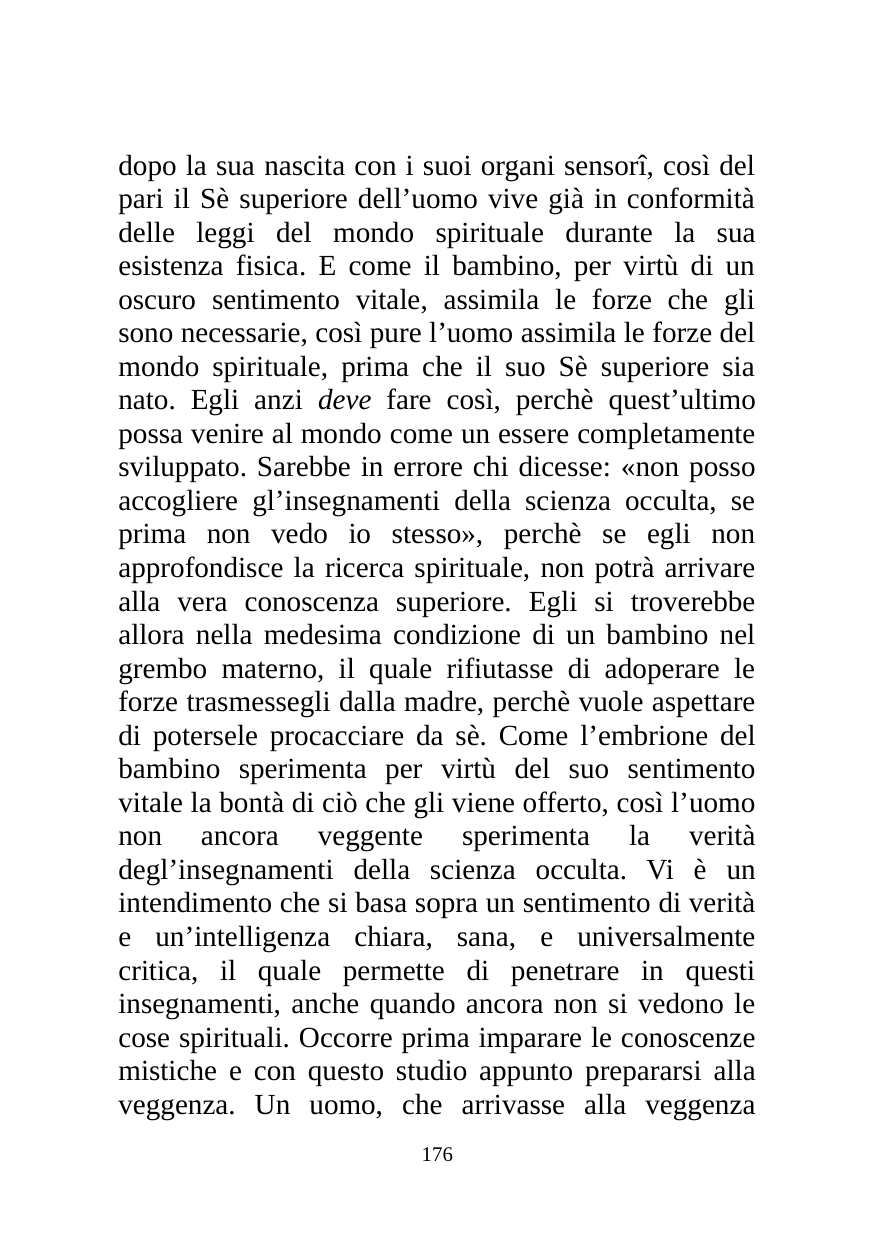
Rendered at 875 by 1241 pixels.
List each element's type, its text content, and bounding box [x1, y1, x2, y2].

text dopo la sua nascita con i suoi organi sensorî, così del pari il Sè superiore dell’uomo vive già in conformità delle leggi del mondo spirituale durante la sua esistenza fisica. E come il bambino, per virtù di un oscuro sentimento vitale, assimila le forze che gli sono necessarie, così pure l’uomo assimila le forze del mondo spirituale, prima che il suo Sè superiore sia nato. Egli anzi deve fare così, perchè quest’ultimo possa venire al mondo come un essere completamente sviluppato. Sarebbe in errore chi dicesse: «non posso accogliere gl’insegnamenti della scienza occulta, se prima non vedo io stesso», perchè se egli non approfondisce la ricerca spirituale, non potrà arrivare alla vera conoscenza superiore. Egli si troverebbe allora nella medesima condizione di un bambino nel grembo materno, il quale rifiutasse di adoperare le forze trasmessegli dalla madre, perchè vuole aspettare di potersele procacciare da sè. Come l’embrione del bambino sperimenta per virtù del suo sentimento vitale la bontà di ciò che gli viene offerto, così l’uomo non ancora veggente sperimenta la verità degl’insegnamenti della scienza occulta. Vi è un intendimento che si basa sopra un sentimento di verità e un’intelligenza chiara, sana, e universalmente critica, il quale permette di penetrare in questi insegnamenti, anche quando ancora non si vedono le cose spirituali. Occorre prima imparare le conoscenze mistiche e con questo studio appunto prepararsi alla veggenza. Un uomo, che arrivasse alla veggenza [118, 148, 756, 1120]
